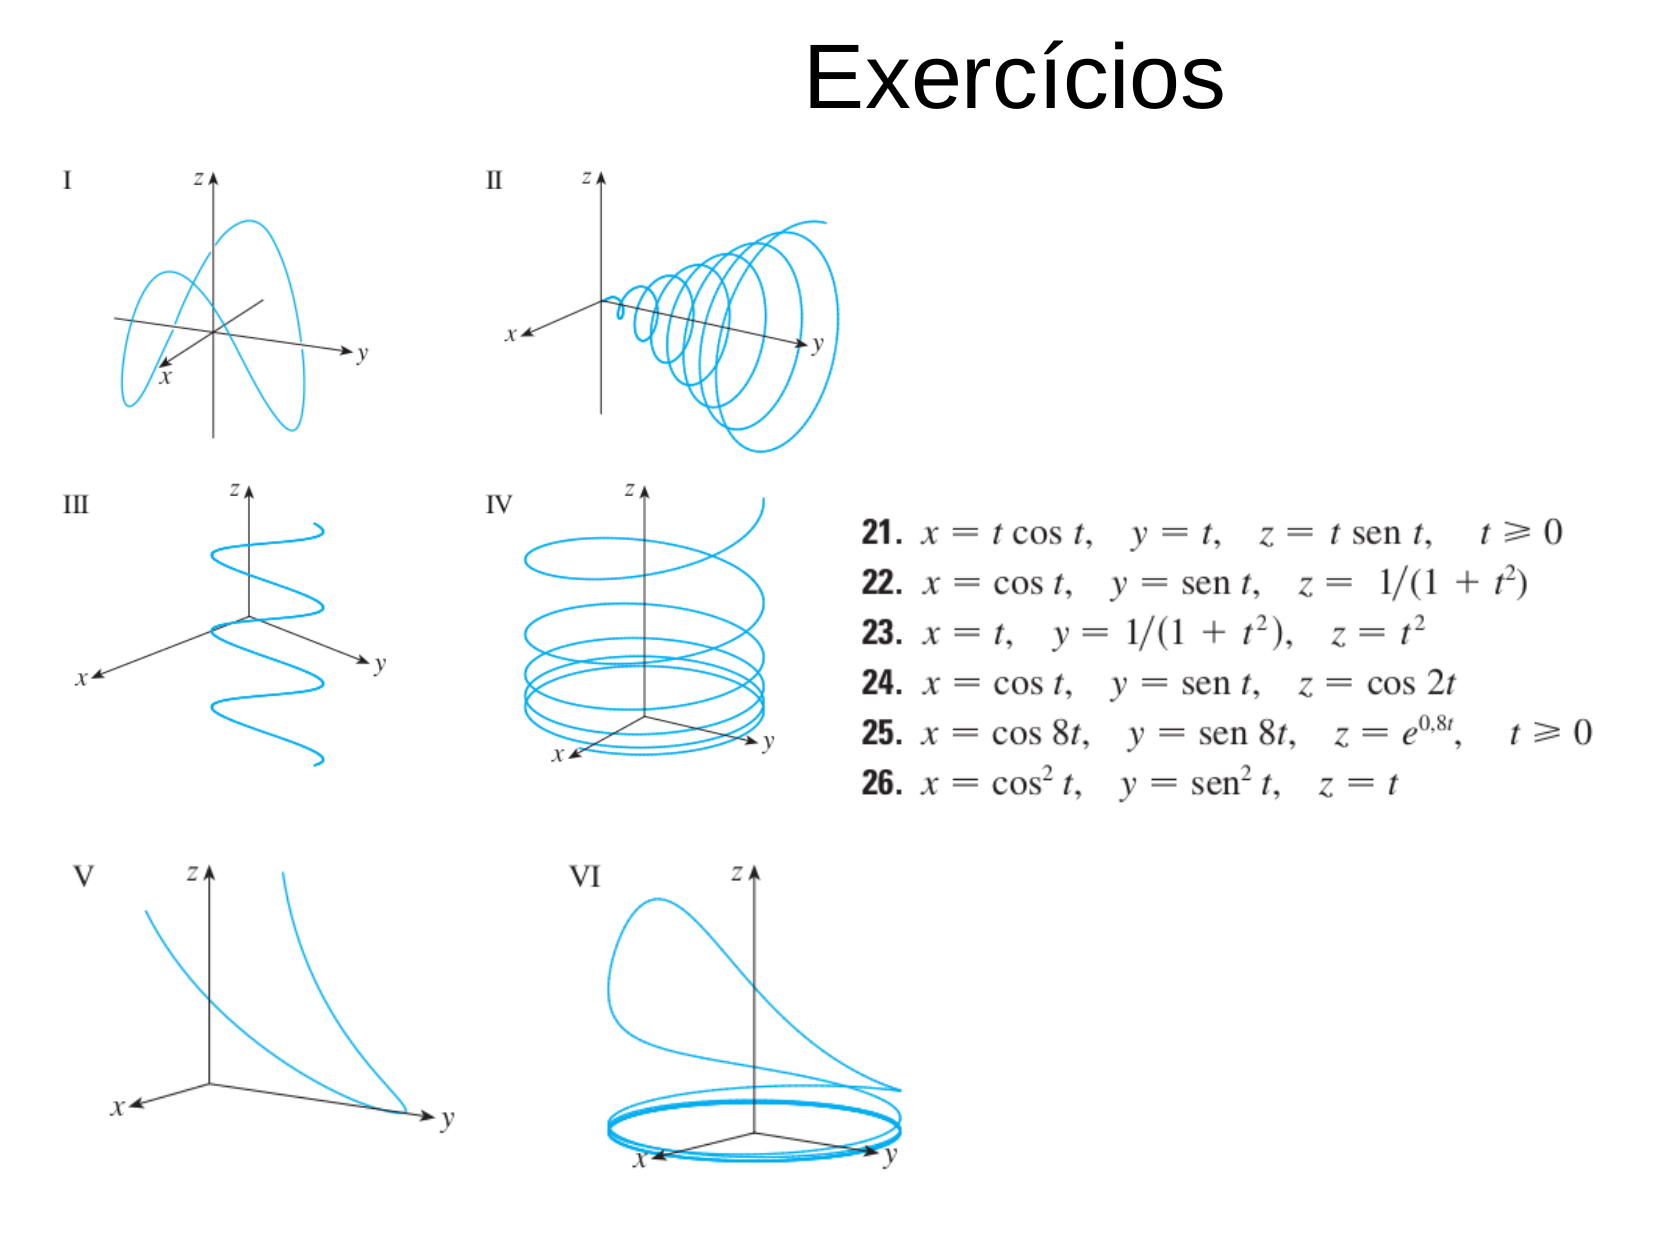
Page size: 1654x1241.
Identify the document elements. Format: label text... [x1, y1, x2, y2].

title Exercícios [685, 0, 1347, 154]
picture [35, 826, 952, 1191]
picture [35, 129, 1624, 815]
